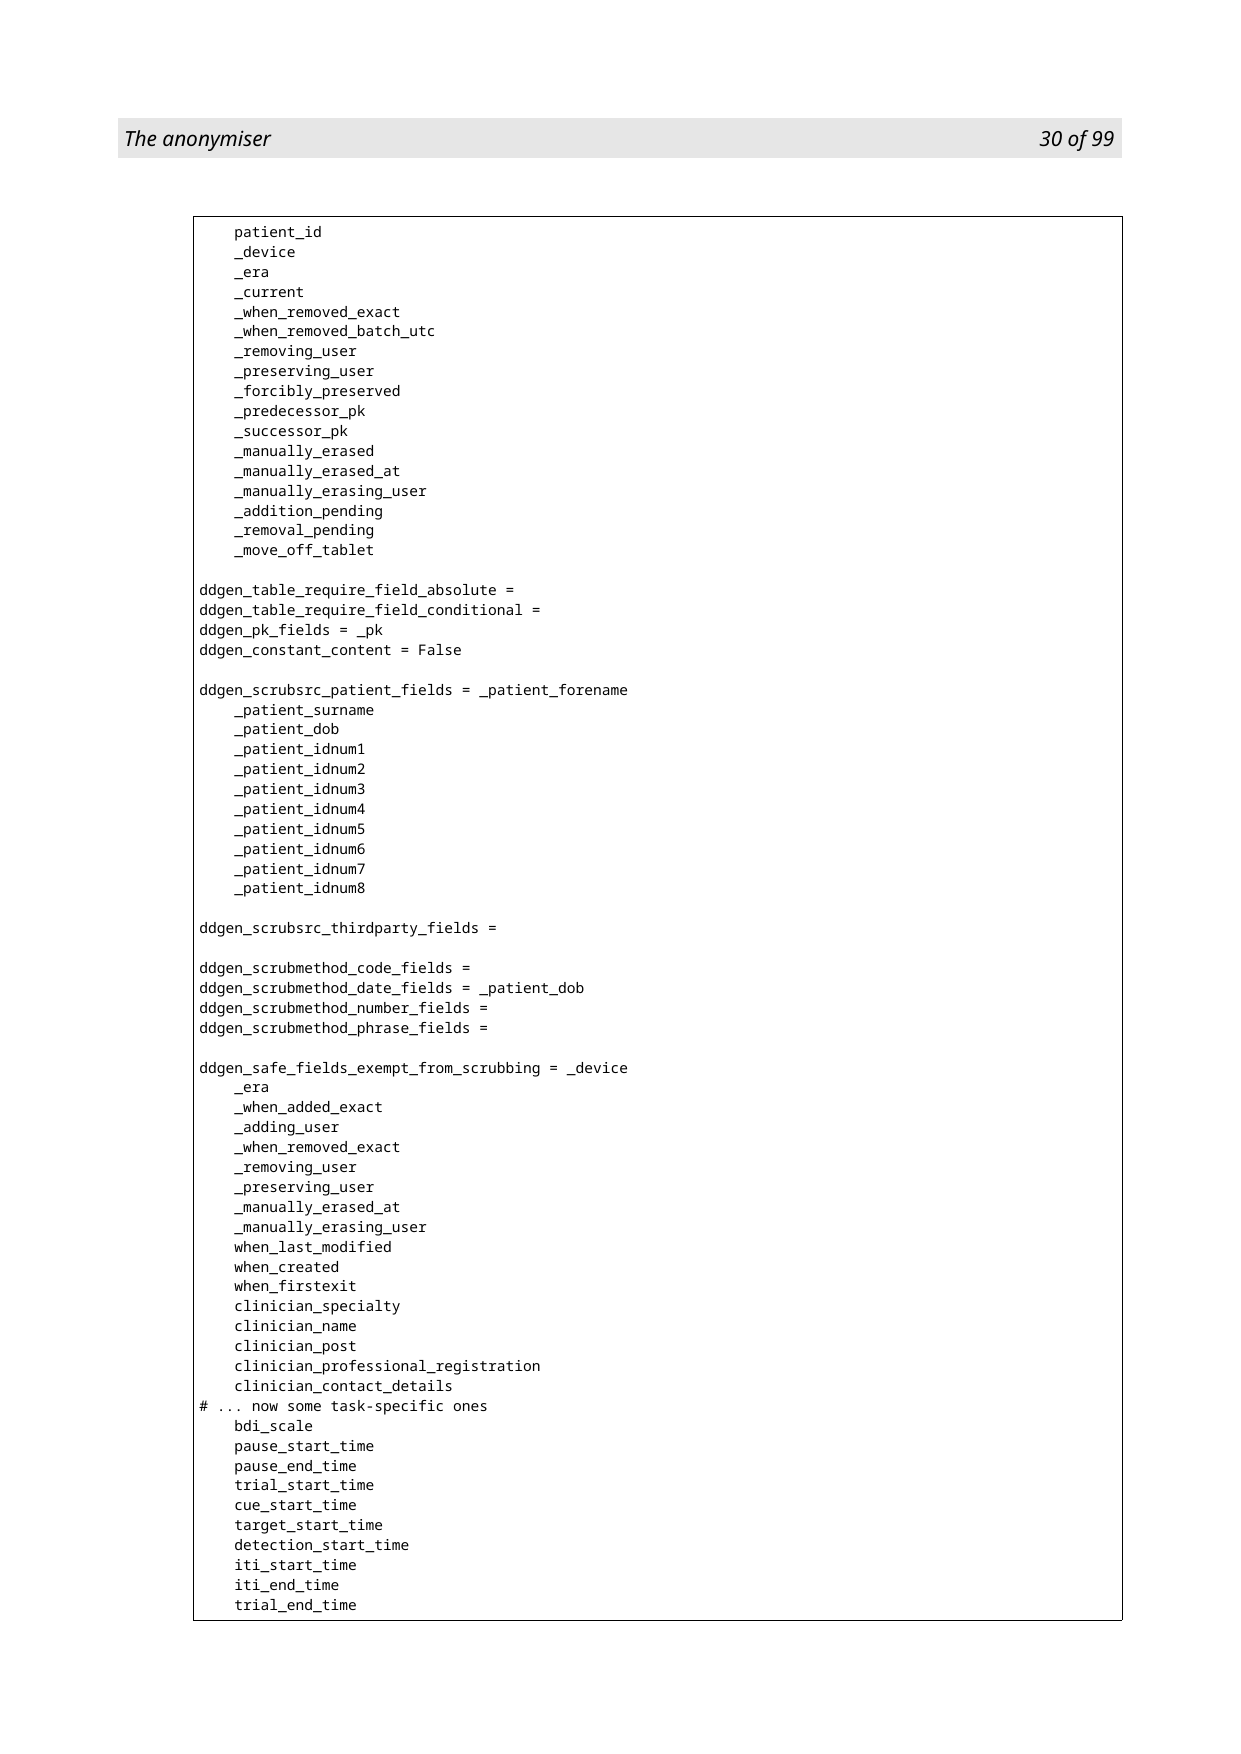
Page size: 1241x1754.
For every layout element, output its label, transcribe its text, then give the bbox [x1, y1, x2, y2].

table_header patient_id _device _era _current _when_removed_exact _when_removed_batch_utc _removing_user _preserving_user _forcibly_preserved _predecessor_pk _successor_pk _manually_erased _manually_erased_at _manually_erasing_user _addition_pending _removal_pending _move_off_tablet ddgen_table_require_field_absolute = ddgen_table_require_field_conditional = ddgen_pk_fields = _pk ddgen_constant_content = False ddgen_scrubsrc_patient_fields = _patient_forename _patient_surname _patient_dob _patient_idnum1 _patient_idnum2 _patient_idnum3 _patient_idnum4 _patient_idnum5 _patient_idnum6 _patient_idnum7 _patient_idnum8 ddgen_scrubsrc_thirdparty_fields = ddgen_scrubmethod_code_fields = ddgen_scrubmethod_date_fields = _patient_dob ddgen_scrubmethod_number_fields = ddgen_scrubmethod_phrase_fields = ddgen_safe_fields_exempt_from_scrubbing = _device _era _when_added_exact _adding_user _when_removed_exact _removing_user _preserving_user _manually_erased_at _manually_erasing_user when_last_modified when_created when_firstexit clinician_specialty clinician_name clinician_post clinician_professional_registration clinician_contact_details # ... now some task-specific ones bdi_scale pause_start_time pause_end_time trial_start_time cue_start_time target_start_time detection_start_time iti_start_time iti_end_time trial_end_time [194, 217, 1122, 1620]
